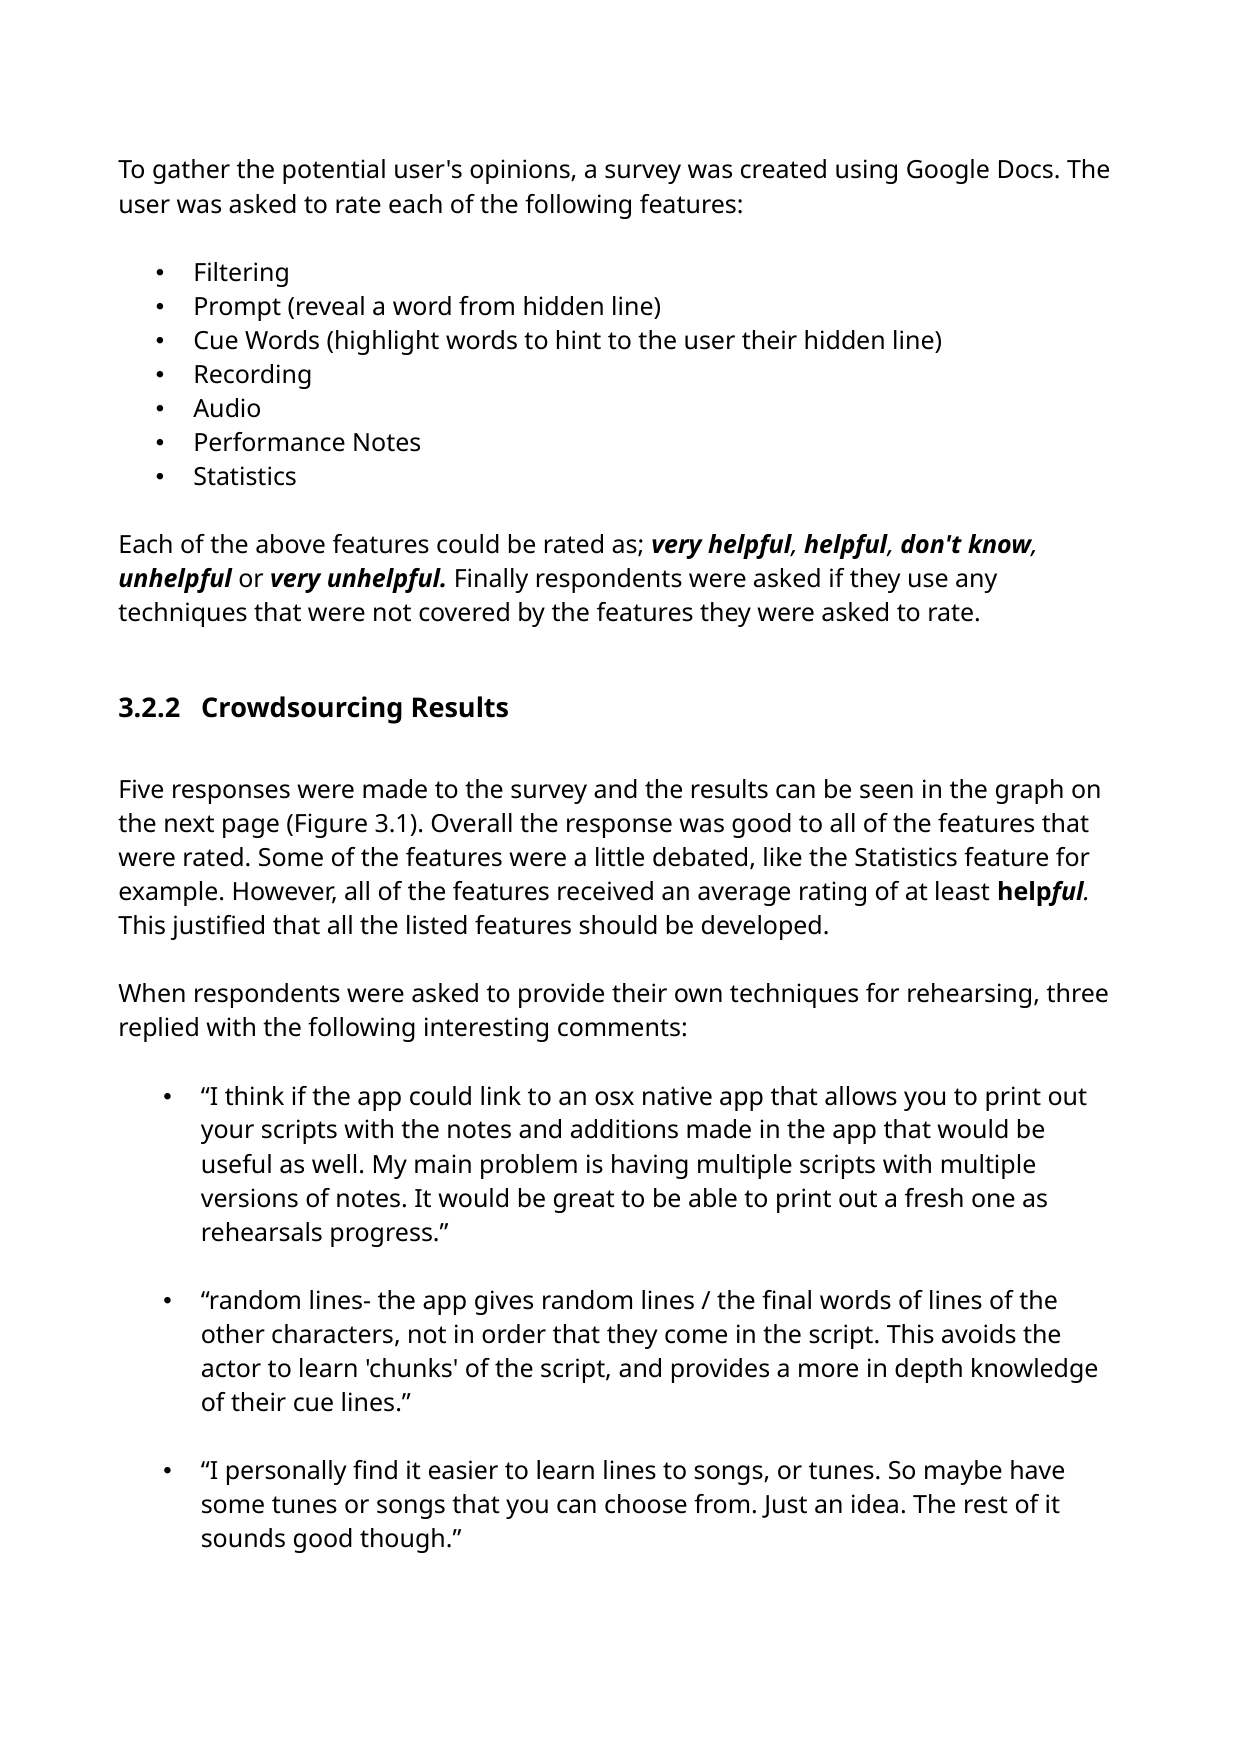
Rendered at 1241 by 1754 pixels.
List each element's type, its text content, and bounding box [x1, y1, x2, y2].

list “I personally find it easier to learn lines to songs, or tunes. So maybe have some tunes or songs that you can choose from. Just an idea. The rest of it sounds good though.” [163, 1453, 1122, 1555]
text Five responses were made to the survey and the results can be seen in the graph on the next page (Figure 3.1). Overall the response was good to all of the features that were rated. Some of the features were a little debated, like the Statistics feature for example. However, all of the features received an average rating of at least helpful. This justified that all the listed features should be developed. [118, 772, 1122, 942]
list Audio [156, 391, 1122, 425]
list Statistics [156, 459, 1122, 493]
subtitle 3.2.2 Crowdsourcing Results [118, 688, 1122, 725]
text When respondents were asked to provide their own techniques for rehearsing, three replied with the following interesting comments: [118, 976, 1122, 1044]
list “random lines- the app gives random lines / the final words of lines of the other characters, not in order that they come in the script. This avoids the actor to learn 'chunks' of the script, and provides a more in depth knowledge of their cue lines.” [163, 1282, 1122, 1419]
list Filtering [156, 254, 1122, 288]
list Prompt (reveal a word from hidden line) [156, 288, 1122, 322]
list Performance Notes [156, 425, 1122, 459]
list Recording [156, 357, 1122, 391]
text To gather the potential user's opinions, a survey was created using Google Docs. The user was asked to rate each of the following features: [118, 152, 1122, 220]
list Cue Words (highlight words to hint to the user their hidden line) [156, 322, 1122, 357]
text Each of the above features could be rated as; very helpful, helpful, don't know, unhelpful or very unhelpful. Finally respondents were asked if they use any techniques that were not covered by the features they were asked to rate. [118, 527, 1122, 629]
list “I think if the app could link to an osx native app that allows you to print out your scripts with the notes and additions made in the app that would be useful as well. My main problem is having multiple scripts with multiple versions of notes. It would be great to be able to print out a fresh one as rehearsals progress.” [163, 1078, 1122, 1248]
